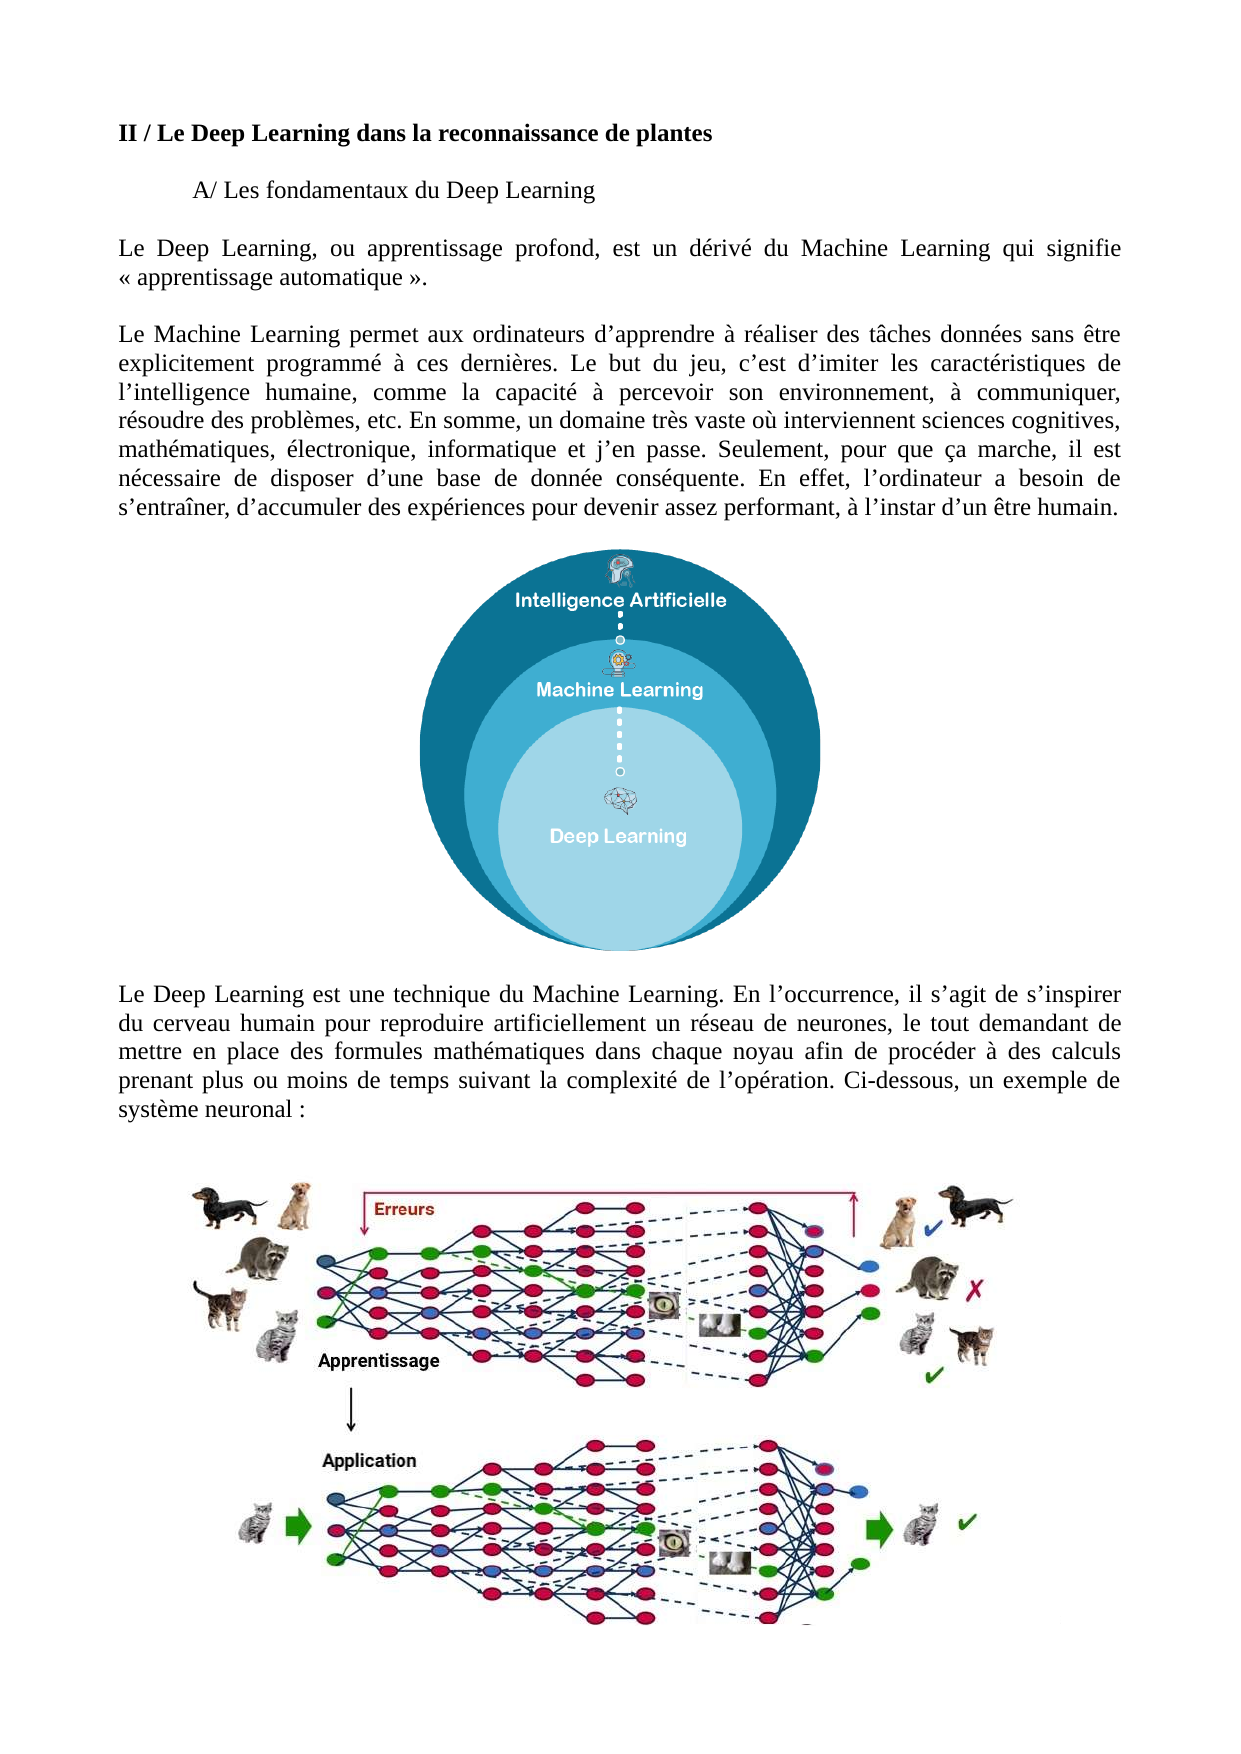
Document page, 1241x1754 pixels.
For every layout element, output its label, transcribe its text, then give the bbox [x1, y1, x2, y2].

picture [608, 555, 633, 583]
picture [419, 636, 821, 951]
text A/ Les fondamentaux du Deep Learning [118, 176, 1122, 204]
text Le Deep Learning, ou apprentissage profond, est un dérivé du Machine Learning qui signifie « apprentissage automatique ». [118, 233, 1122, 291]
text Le Machine Learning permet aux ordinateurs d’apprendre à réaliser des tâches données sans être explicitement programmé à ces dernières. Le but du jeu, c’est d’imiter les caractéristiques de l’intelligence humaine, comme la capacité à percevoir son environnement, à communiquer, résoudre des problèmes, etc. En somme, un domaine très vaste où interviennent sciences cognitives, mathématiques, électronique, informatique et j’en passe. Seulement, pour que ça marche, il est nécessaire de disposer d’une base de donnée conséquente. En effet, l’ordinateur a besoin de s’entraîner, d’accumuler des expériences pour devenir assez performant, à l’instar d’un être humain. [118, 319, 1122, 521]
picture [533, 593, 538, 606]
picture [696, 594, 708, 605]
picture [673, 597, 685, 605]
picture [542, 597, 550, 605]
picture [523, 597, 531, 606]
picture [661, 593, 671, 606]
picture [631, 593, 638, 606]
text II / Le Deep Learning dans la reconnaissance de plantes [118, 118, 1122, 147]
picture [718, 597, 726, 605]
picture [614, 597, 623, 605]
picture [646, 593, 658, 606]
text Le Deep Learning est une technique du Machine Learning. En l’occurrence, il s’agit de s’inspirer du cerveau humain pour reproduire artificiellement un réseau de neurones, le tout demandant de mettre en place des formules mathématiques dans chaque noyau afin de procéder à des calculs prenant plus ou moins de temps suivant la complexité de l’opération. Ci-dessous, un exemple de système neuronal : [118, 979, 1122, 1123]
picture [592, 597, 600, 606]
picture [570, 597, 577, 610]
picture [636, 549, 821, 729]
picture [179, 1151, 1061, 1626]
picture [419, 549, 604, 734]
